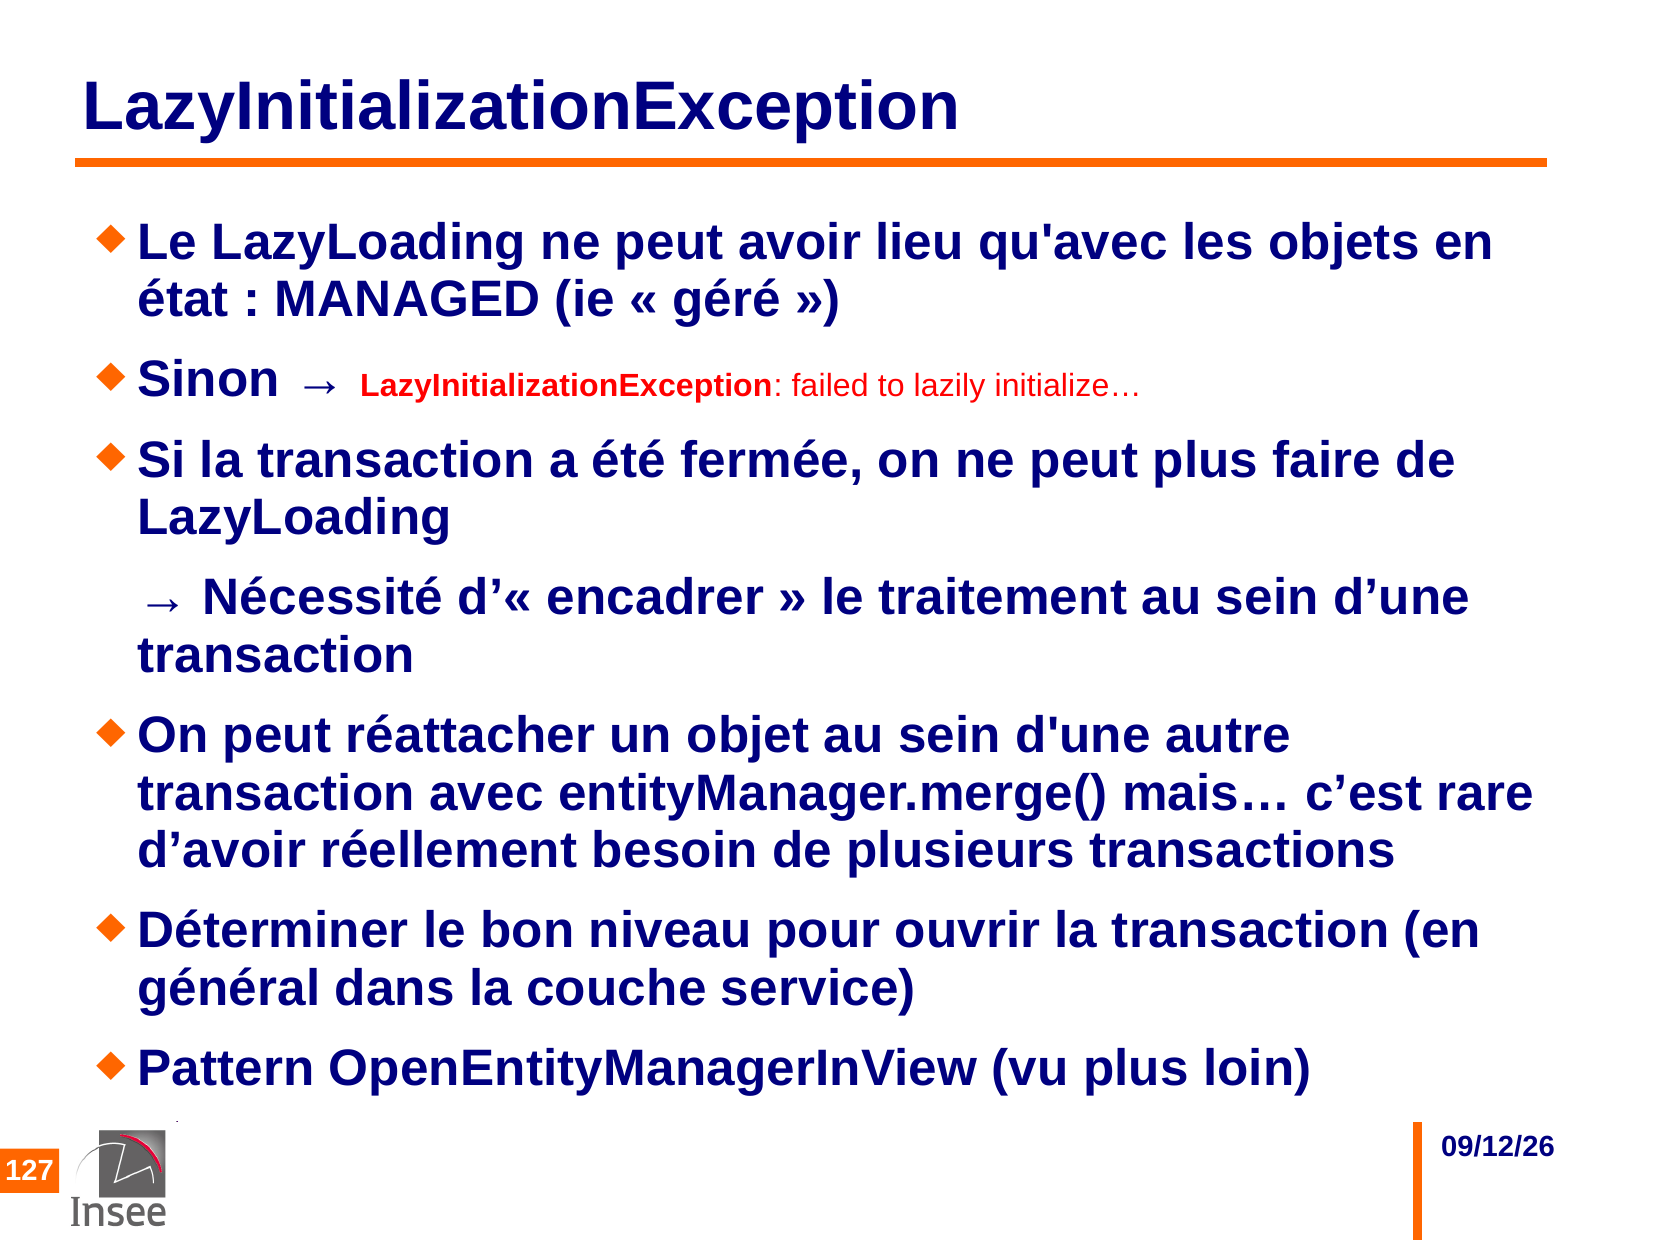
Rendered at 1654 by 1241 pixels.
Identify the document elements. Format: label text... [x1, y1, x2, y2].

title LazyInitializationException [82, 49, 1619, 163]
list Le LazyLoading ne peut avoir lieu qu'avec les objets en état : MANAGED (ie « géré ») Sinon → LazyInitializationException: failed to lazily initialize… Si la transaction a été fermée, on ne peut plus faire de LazyLoading → Nécessité d’« encadrer » le traitement au sein d’une transaction On peut réattacher un objet au sein d'une autre transaction avec entityManager.merge() mais… c’est rare d’avoir réellement besoin de plusieurs transactions Déterminer le bon niveau pour ouvrir la transaction (en général dans la couche service) Pattern OpenEntityManagerInView (vu plus loin) [82, 212, 1571, 1099]
picture [62, 1121, 178, 1241]
